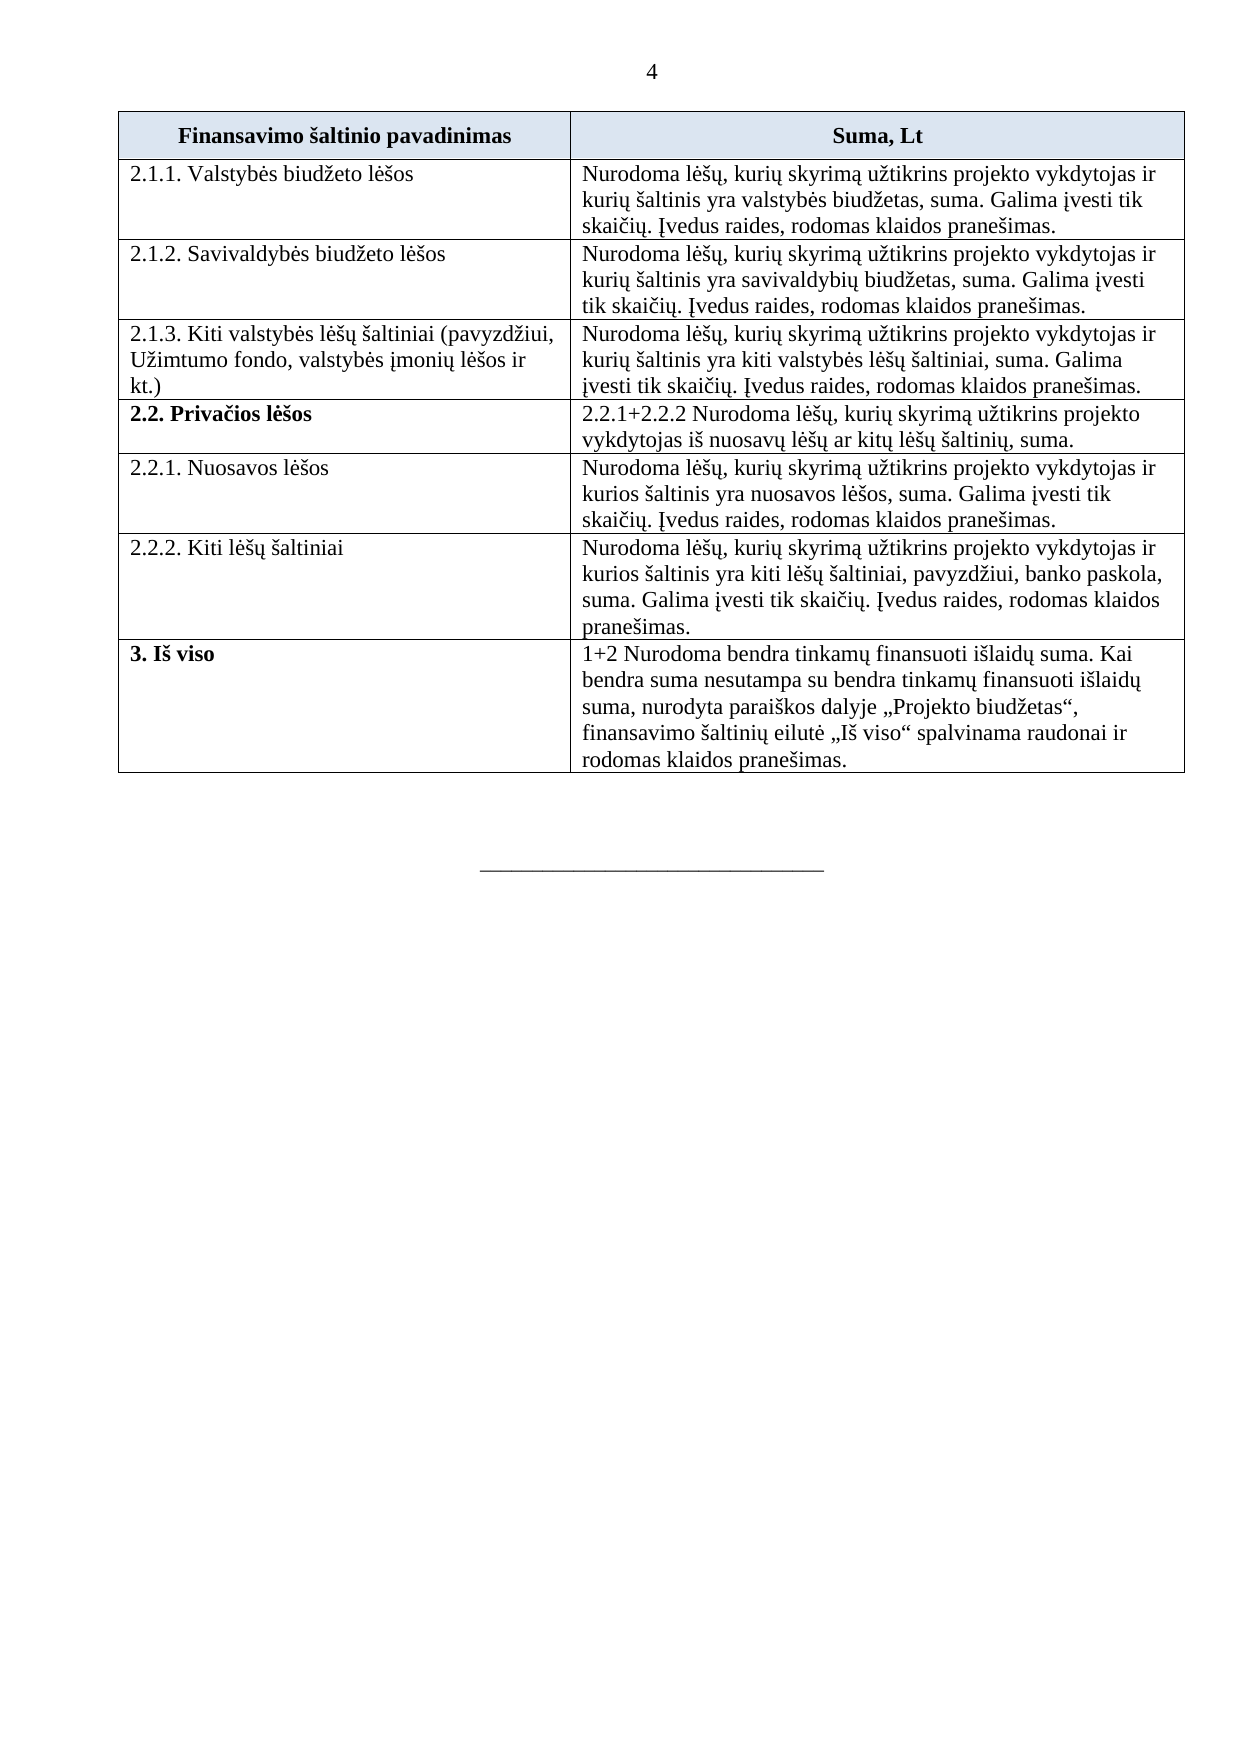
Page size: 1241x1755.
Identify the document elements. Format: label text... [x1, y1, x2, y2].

table_cell 2.1.3. Kiti valstybės lėšų šaltiniai (pavyzdžiui, Užimtumo fondo, valstybės įmonių lėšos ir kt.) [119, 320, 570, 399]
table_cell Nurodoma lėšų, kurių skyrimą užtikrins projekto vykdytojas ir kurių šaltinis yra savivaldybių biudžetas, suma. Galima įvesti tik skaičių. Įvedus raides, rodomas klaidos pranešimas. [571, 240, 1184, 319]
table_cell 1+2 Nurodoma bendra tinkamų finansuoti išlaidų suma. Kai bendra suma nesutampa su bendra tinkamų finansuoti išlaidų suma, nurodyta paraiškos dalyje „Projekto biudžetas“, finansavimo šaltinių eilutė „Iš viso“ spalvinama raudonai ir rodomas klaidos pranešimas. [571, 640, 1184, 772]
table_cell 2.1.1. Valstybės biudžeto lėšos [119, 160, 570, 239]
table_cell Nurodoma lėšų, kurių skyrimą užtikrins projekto vykdytojas ir kurios šaltinis yra nuosavos lėšos, suma. Galima įvesti tik skaičių. Įvedus raides, rodomas klaidos pranešimas. [571, 454, 1184, 533]
table_header Finansavimo šaltinio pavadinimas [119, 112, 570, 158]
table_cell Nurodoma lėšų, kurių skyrimą užtikrins projekto vykdytojas ir kurių šaltinis yra kiti valstybės lėšų šaltiniai, suma. Galima įvesti tik skaičių. Įvedus raides, rodomas klaidos pranešimas. [571, 320, 1184, 399]
table_cell 2.2. Privačios lėšos [119, 400, 570, 453]
table_cell 2.2.1. Nuosavos lėšos [119, 454, 570, 533]
text _________________________________ [119, 850, 1185, 874]
table_cell Nurodoma lėšų, kurių skyrimą užtikrins projekto vykdytojas ir kurių šaltinis yra valstybės biudžetas, suma. Galima įvesti tik skaičių. Įvedus raides, rodomas klaidos pranešimas. [571, 160, 1184, 239]
table_cell 2.2.1+2.2.2 Nurodoma lėšų, kurių skyrimą užtikrins projekto vykdytojas iš nuosavų lėšų ar kitų lėšų šaltinių, suma. [571, 400, 1184, 453]
table_cell 3. Iš viso [119, 640, 570, 772]
table_cell 2.1.2. Savivaldybės biudžeto lėšos [119, 240, 570, 319]
table_cell Nurodoma lėšų, kurių skyrimą užtikrins projekto vykdytojas ir kurios šaltinis yra kiti lėšų šaltiniai, pavyzdžiui, banko paskola, suma. Galima įvesti tik skaičių. Įvedus raides, rodomas klaidos pranešimas. [571, 534, 1184, 639]
table_cell 2.2.2. Kiti lėšų šaltiniai [119, 534, 570, 639]
table_header Suma, Lt [571, 112, 1184, 158]
